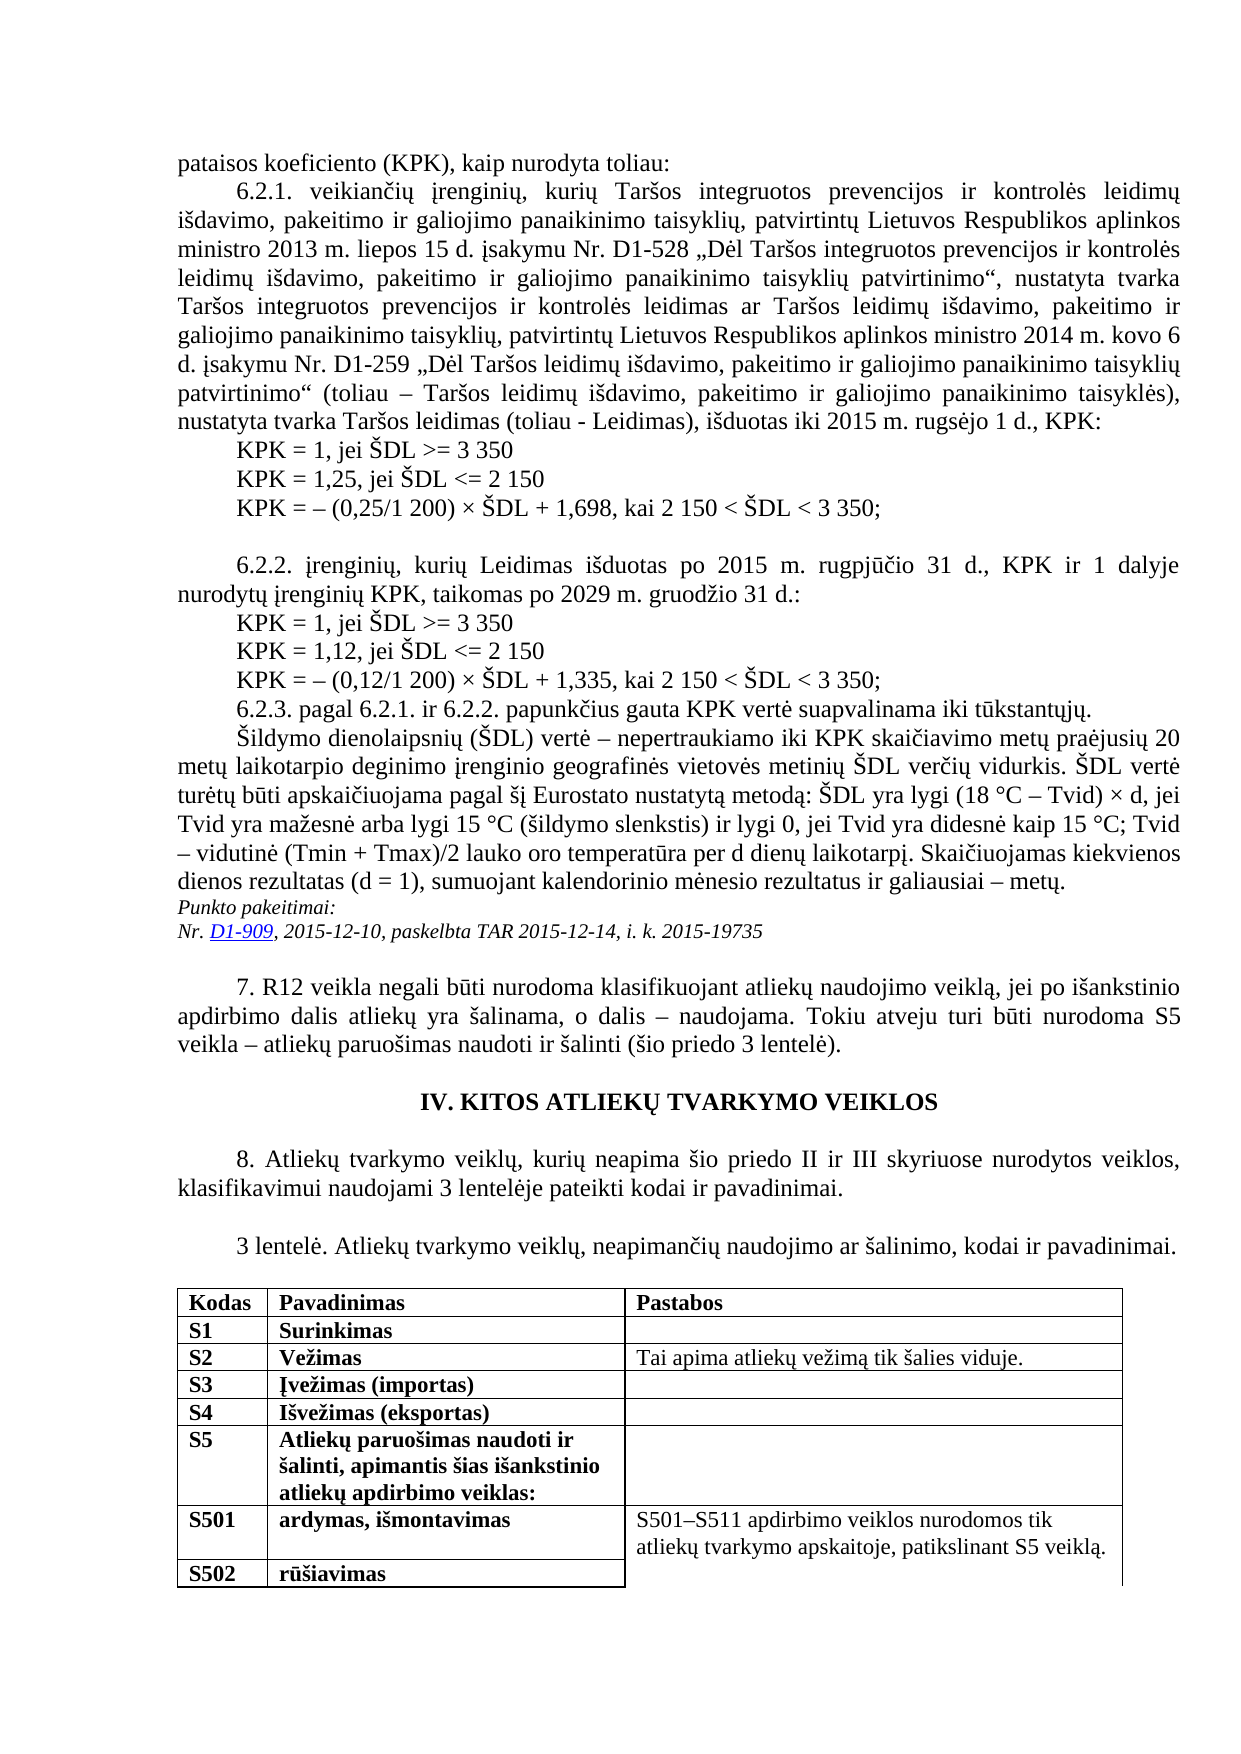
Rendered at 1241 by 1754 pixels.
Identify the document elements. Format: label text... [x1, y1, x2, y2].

table_cell Įvežimas (importas) [268, 1371, 624, 1398]
text 6.2.1. veikiančių įrenginių, kurių Taršos integruotos prevencijos ir kontrolės leidimų išdavimo, pakeitimo ir galiojimo panaikinimo taisyklių, patvirtintų Lietuvos Respublikos aplinkos ministro 2013 m. liepos 15 d. įsakymu Nr. D1-528 „Dėl Taršos integruotos prevencijos ir kontrolės leidimų išdavimo, pakeitimo ir galiojimo panaikinimo taisyklių patvirtinimo“, nustatyta tvarka Taršos integruotos prevencijos ir kontrolės leidimas ar Taršos leidimų išdavimo, pakeitimo ir galiojimo panaikinimo taisyklių, patvirtintų Lietuvos Respublikos aplinkos ministro 2014 m. kovo 6 d. įsakymu Nr. D1-259 „Dėl Taršos leidimų išdavimo, pakeitimo ir galiojimo panaikinimo taisyklių patvirtinimo“ (toliau – Taršos leidimų išdavimo, pakeitimo ir galiojimo panaikinimo taisyklės), nustatyta tvarka Taršos leidimas (toliau - Leidimas), išduotas iki 2015 m. rugsėjo 1 d., KPK: [177, 176, 1181, 435]
text Punkto pakeitimai: [177, 895, 1181, 919]
text pataisos koeficiento (KPK), kaip nurodyta toliau: [177, 148, 1181, 176]
text KPK = 1, jei ŠDL >= 3 350 [177, 608, 1181, 636]
table_cell [626, 1399, 1122, 1425]
table_cell Išvežimas (eksportas) [268, 1399, 624, 1425]
text KPK = 1, jei ŠDL >= 3 350 [177, 435, 1181, 464]
table_cell S502 [178, 1560, 267, 1586]
text KPK = 1,12, jei ŠDL <= 2 150 [177, 636, 1181, 665]
table_cell S5 [178, 1426, 267, 1505]
table_header Kodas [178, 1289, 267, 1316]
table_cell [626, 1317, 1122, 1343]
text IV. KITOS ATLIEKŲ TVARKYMO VEIKLOS [177, 1087, 1181, 1116]
text Nr. D1-909, 2015-12-10, paskelbta TAR 2015-12-14, i. k. 2015-19735 [177, 919, 1181, 943]
table_cell ardymas, išmontavimas [268, 1506, 624, 1559]
table_cell S1 [178, 1317, 267, 1343]
table_cell Vežimas [268, 1344, 624, 1370]
text 3 lentelė. Atliekų tvarkymo veiklų, neapimančių naudojimo ar šalinimo, kodai ir pavadinimai. [177, 1231, 1181, 1259]
table_cell [626, 1559, 1122, 1586]
table_cell Surinkimas [268, 1317, 624, 1343]
text KPK = 1,25, jei ŠDL <= 2 150 [177, 464, 1181, 493]
text 7. R12 veikla negali būti nurodoma klasifikuojant atliekų naudojimo veiklą, jei po išankstinio apdirbimo dalis atliekų yra šalinama, o dalis – naudojama. Tokiu atveju turi būti nurodoma S5 veikla – atliekų paruošimas naudoti ir šalinti (šio priedo 3 lentelė). [177, 972, 1181, 1058]
text 8. Atliekų tvarkymo veiklų, kurių neapima šio priedo II ir III skyriuose nurodytos veiklos, klasifikavimui naudojami 3 lentelėje pateikti kodai ir pavadinimai. [177, 1144, 1181, 1202]
table_cell [626, 1426, 1122, 1505]
table_cell S501 [178, 1506, 267, 1559]
table_header Pastabos [626, 1289, 1122, 1316]
text KPK = – (0,25/1 200) × ŠDL + 1,698, kai 2 150 < ŠDL < 3 350; [177, 493, 1181, 521]
text Šildymo dienolaipsnių (ŠDL) vertė – nepertraukiamo iki KPK skaičiavimo metų praėjusių 20 metų laikotarpio deginimo įrenginio geografinės vietovės metinių ŠDL verčių vidurkis. ŠDL vertė turėtų būti apskaičiuojama pagal šį Eurostato nustatytą metodą: ŠDL yra lygi (18 °C – Tvid) × d, jei Tvid yra mažesnė arba lygi 15 °C (šildymo slenkstis) ir lygi 0, jei Tvid yra didesnė kaip 15 °C; Tvid – vidutinė (Tmin + Tmax)/2 lauko oro temperatūra per d dienų laikotarpį. Skaičiuojamas kiekvienos dienos rezultatas (d = 1), sumuojant kalendorinio mėnesio rezultatus ir galiausiai – metų. [177, 723, 1181, 895]
table_cell S2 [178, 1344, 267, 1370]
text KPK = – (0,12/1 200) × ŠDL + 1,335, kai 2 150 < ŠDL < 3 350; [177, 665, 1181, 694]
table_cell S501–S511 apdirbimo veiklos nurodomos tik atliekų tvarkymo apskaitoje, patikslinant S5 veiklą. [626, 1506, 1122, 1559]
table_cell rūšiavimas [268, 1560, 624, 1586]
table_cell Tai apima atliekų vežimą tik šalies viduje. [626, 1344, 1122, 1370]
text 6.2.3. pagal 6.2.1. ir 6.2.2. papunkčius gauta KPK vertė suapvalinama iki tūkstantųjų. [177, 694, 1181, 723]
table_cell S3 [178, 1371, 267, 1398]
table_cell S4 [178, 1399, 267, 1425]
text 6.2.2. įrenginių, kurių Leidimas išduotas po 2015 m. rugpjūčio 31 d., KPK ir 1 dalyje nurodytų įrenginių KPK, taikomas po 2029 m. gruodžio 31 d.: [177, 550, 1181, 608]
table_header Pavadinimas [268, 1289, 624, 1316]
table_cell Atliekų paruošimas naudoti ir šalinti, apimantis šias išankstinio atliekų apdirbimo veiklas: [268, 1426, 624, 1505]
table_cell [626, 1371, 1122, 1398]
